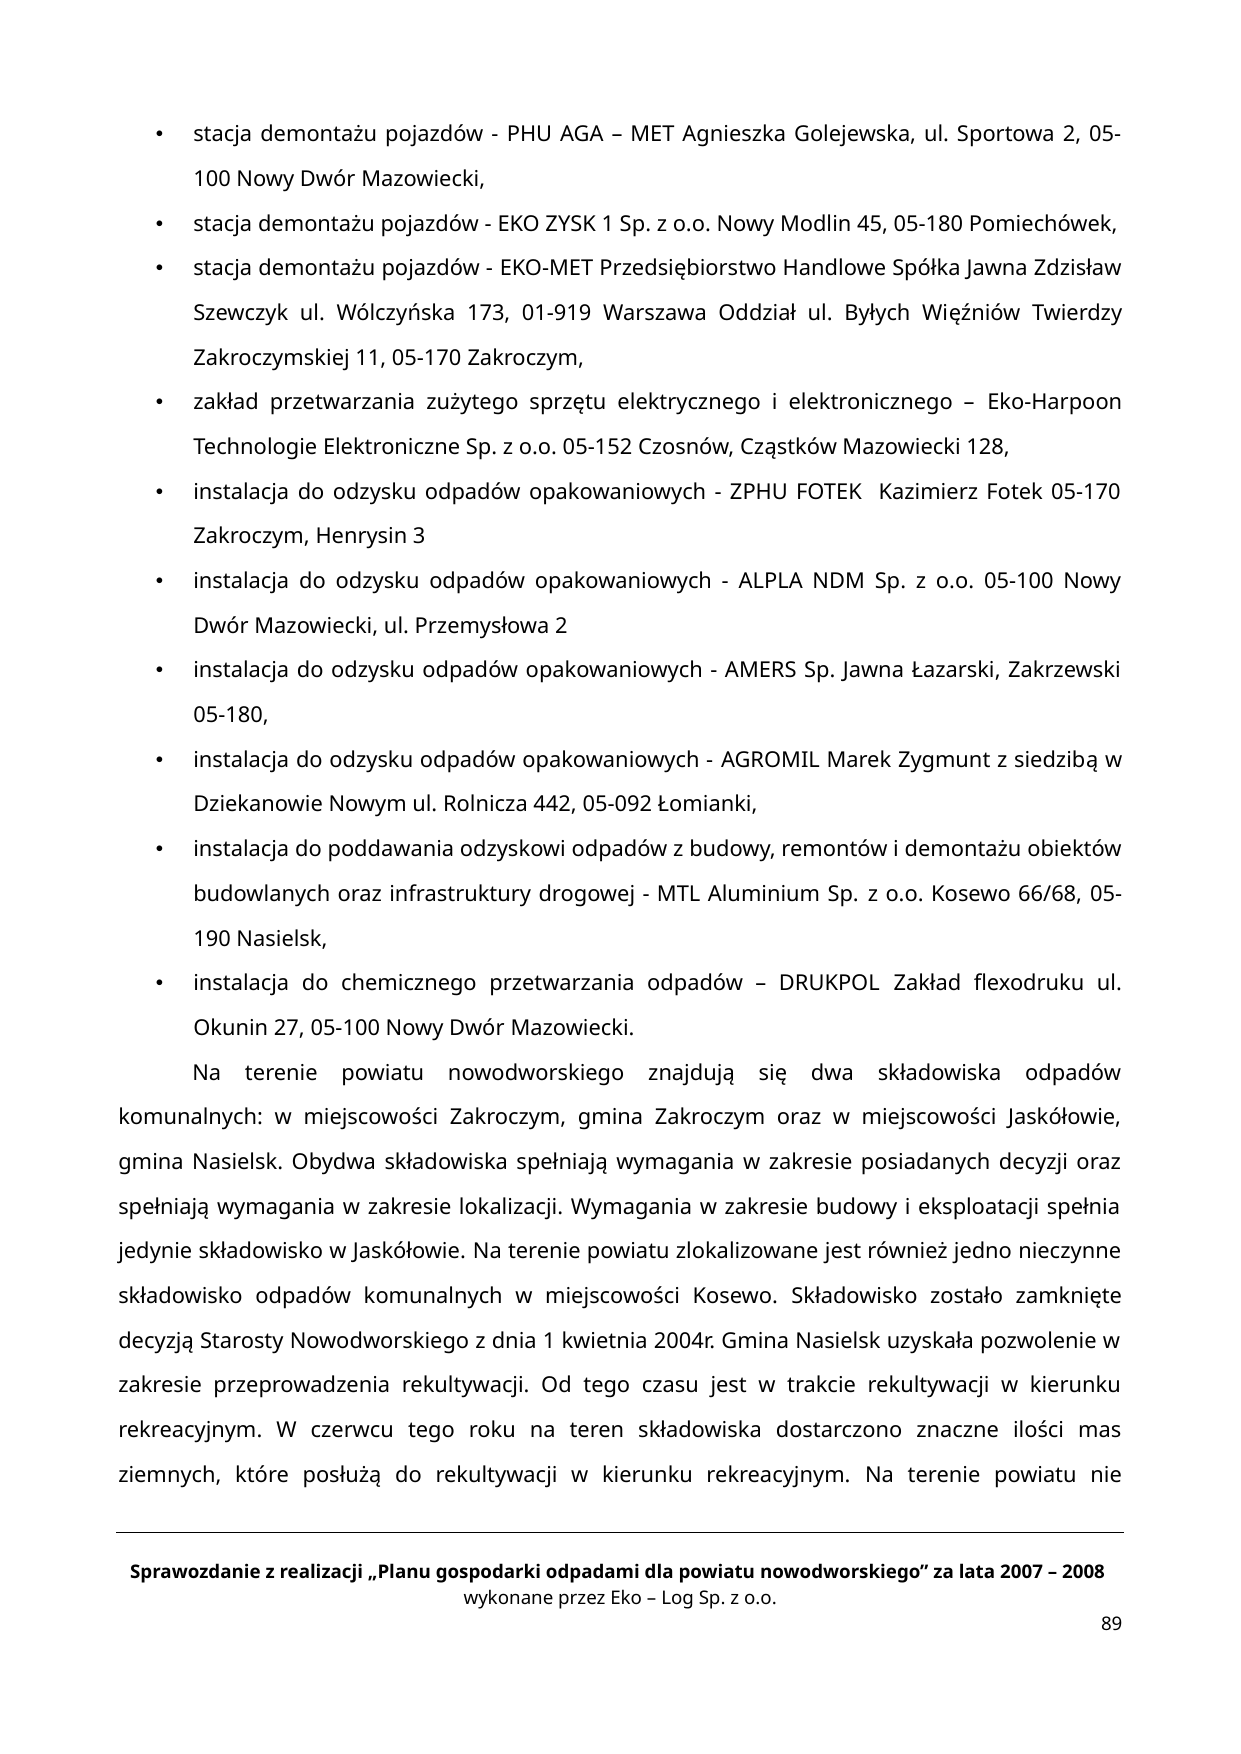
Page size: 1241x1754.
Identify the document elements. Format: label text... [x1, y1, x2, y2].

list zakład przetwarzania zużytego sprzętu elektrycznego i elektronicznego – Eko-Harpoon Technologie Elektroniczne Sp. z o.o. 05-152 Czosnów, Cząstków Mazowiecki 128, [156, 386, 1122, 461]
list instalacja do odzysku odpadów opakowaniowych - AMERS Sp. Jawna Łazarski, Zakrzewski 05-180, [156, 654, 1122, 729]
list instalacja do odzysku odpadów opakowaniowych - ALPLA NDM Sp. z o.o. 05-100 Nowy Dwór Mazowiecki, ul. Przemysłowa 2 [156, 565, 1122, 639]
list stacja demontażu pojazdów - EKO ZYSK 1 Sp. z o.o. Nowy Modlin 45, 05-180 Pomiechówek, [156, 207, 1122, 237]
list stacja demontażu pojazdów - EKO-MET Przedsiębiorstwo Handlowe Spółka Jawna Zdzisław Szewczyk ul. Wólczyńska 173, 01-919 Warszawa Oddział ul. Byłych Więźniów Twierdzy Zakroczymskiej 11, 05-170 Zakroczym, [156, 252, 1122, 371]
text Na terenie powiatu nowodworskiego znajdują się dwa składowiska odpadów komunalnych: w miejscowości Zakroczym, gmina Zakroczym oraz w miejscowości Jaskółowie, gmina Nasielsk. Obydwa składowiska spełniają wymagania w zakresie posiadanych decyzji oraz spełniają wymagania w zakresie lokalizacji. Wymagania w zakresie budowy i eksploatacji spełnia jedynie składowisko w Jaskółowie. Na terenie powiatu zlokalizowane jest również jedno nieczynne składowisko odpadów komunalnych w miejscowości Kosewo. Składowisko zostało zamknięte decyzją Starosty Nowodworskiego z dnia 1 kwietnia 2004r. Gmina Nasielsk uzyskała pozwolenie w zakresie przeprowadzenia rekultywacji. Od tego czasu jest w trakcie rekultywacji w kierunku rekreacyjnym. W czerwcu tego roku na teren składowiska dostarczono znaczne ilości mas ziemnych, które posłużą do rekultywacji w kierunku rekreacyjnym. Na terenie powiatu nie [118, 1057, 1122, 1488]
list instalacja do chemicznego przetwarzania odpadów – DRUKPOL Zakład flexodruku ul. Okunin 27, 05-100 Nowy Dwór Mazowiecki. [156, 967, 1122, 1042]
list stacja demontażu pojazdów - PHU AGA – MET Agnieszka Golejewska, ul. Sportowa 2, 05-100 Nowy Dwór Mazowiecki, [156, 118, 1122, 193]
list instalacja do poddawania odzyskowi odpadów z budowy, remontów i demontażu obiektów budowlanych oraz infrastruktury drogowej - MTL Aluminium Sp. z o.o. Kosewo 66/68, 05-190 Nasielsk, [156, 833, 1122, 952]
list instalacja do odzysku odpadów opakowaniowych - ZPHU FOTEK Kazimierz Fotek 05-170 Zakroczym, Henrysin 3 [156, 476, 1122, 550]
list instalacja do odzysku odpadów opakowaniowych - AGROMIL Marek Zygmunt z siedzibą w Dziekanowie Nowym ul. Rolnicza 442, 05-092 Łomianki, [156, 744, 1122, 818]
